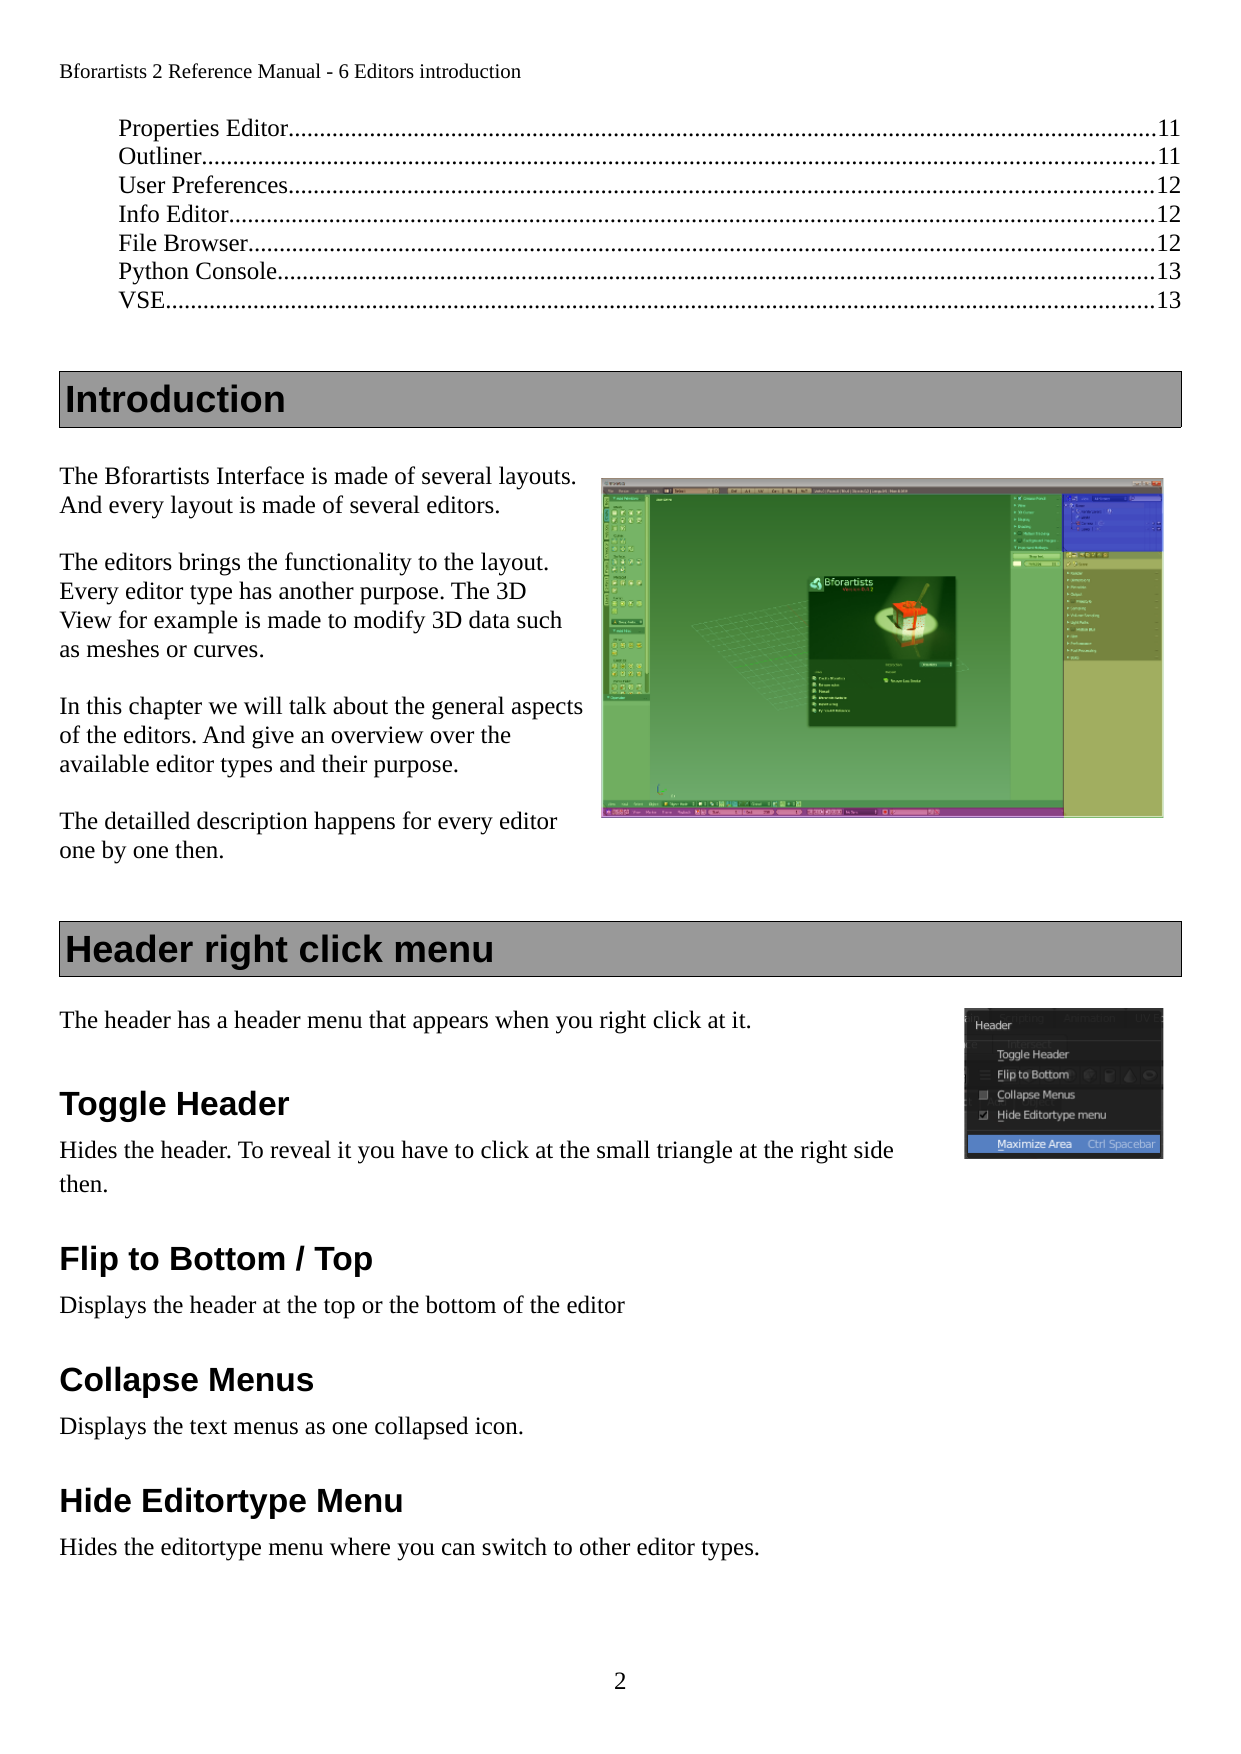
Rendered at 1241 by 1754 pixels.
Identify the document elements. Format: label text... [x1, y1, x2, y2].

picture [601, 478, 1164, 818]
subtitle Flip to Bottom / Top [59, 1239, 1181, 1278]
text In this chapter we will talk about the general aspects of the editors. And give an overview over the available editor types and their purpose. [59, 691, 601, 777]
text Displays the header at the top or the bottom of the editor [59, 1290, 1181, 1319]
text Hides the editortype menu where you can switch to other editor types. [59, 1532, 1181, 1561]
text File Browser 12 [118, 228, 1181, 256]
text Outliner 11 [118, 141, 1181, 170]
text Info Editor 12 [118, 199, 1181, 228]
text Properties Editor 11 [118, 113, 1181, 141]
text Python Console 13 [118, 256, 1181, 285]
table_header Header right click menu [60, 922, 1181, 976]
subtitle [1164, 1083, 1181, 1122]
subtitle Hide Editortype Menu [59, 1481, 1181, 1520]
text The editors brings the functionality to the layout. Every editor type has another purpose. The 3D View for example is made to modify 3D data such as meshes or curves. [59, 547, 601, 662]
text The header has a header menu that appears when you right click at it. [59, 1005, 1181, 1034]
text User Preferences 12 [118, 170, 1181, 199]
text Hides the header. To reveal it you have to click at the small triangle at the right side then. [59, 1135, 1181, 1198]
text VSE 13 [118, 285, 1181, 314]
text The detailled description happens for every editor one by one then. [59, 806, 1181, 864]
picture [964, 1008, 1164, 1159]
text The Bforartists Interface is made of several layouts. And every layout is made of several editors. [59, 461, 1181, 519]
table_header Introduction [60, 372, 1181, 427]
text Displays the text menus as one collapsed icon. [59, 1411, 1181, 1440]
subtitle Toggle Header [59, 1083, 964, 1122]
subtitle Collapse Menus [59, 1360, 1181, 1399]
